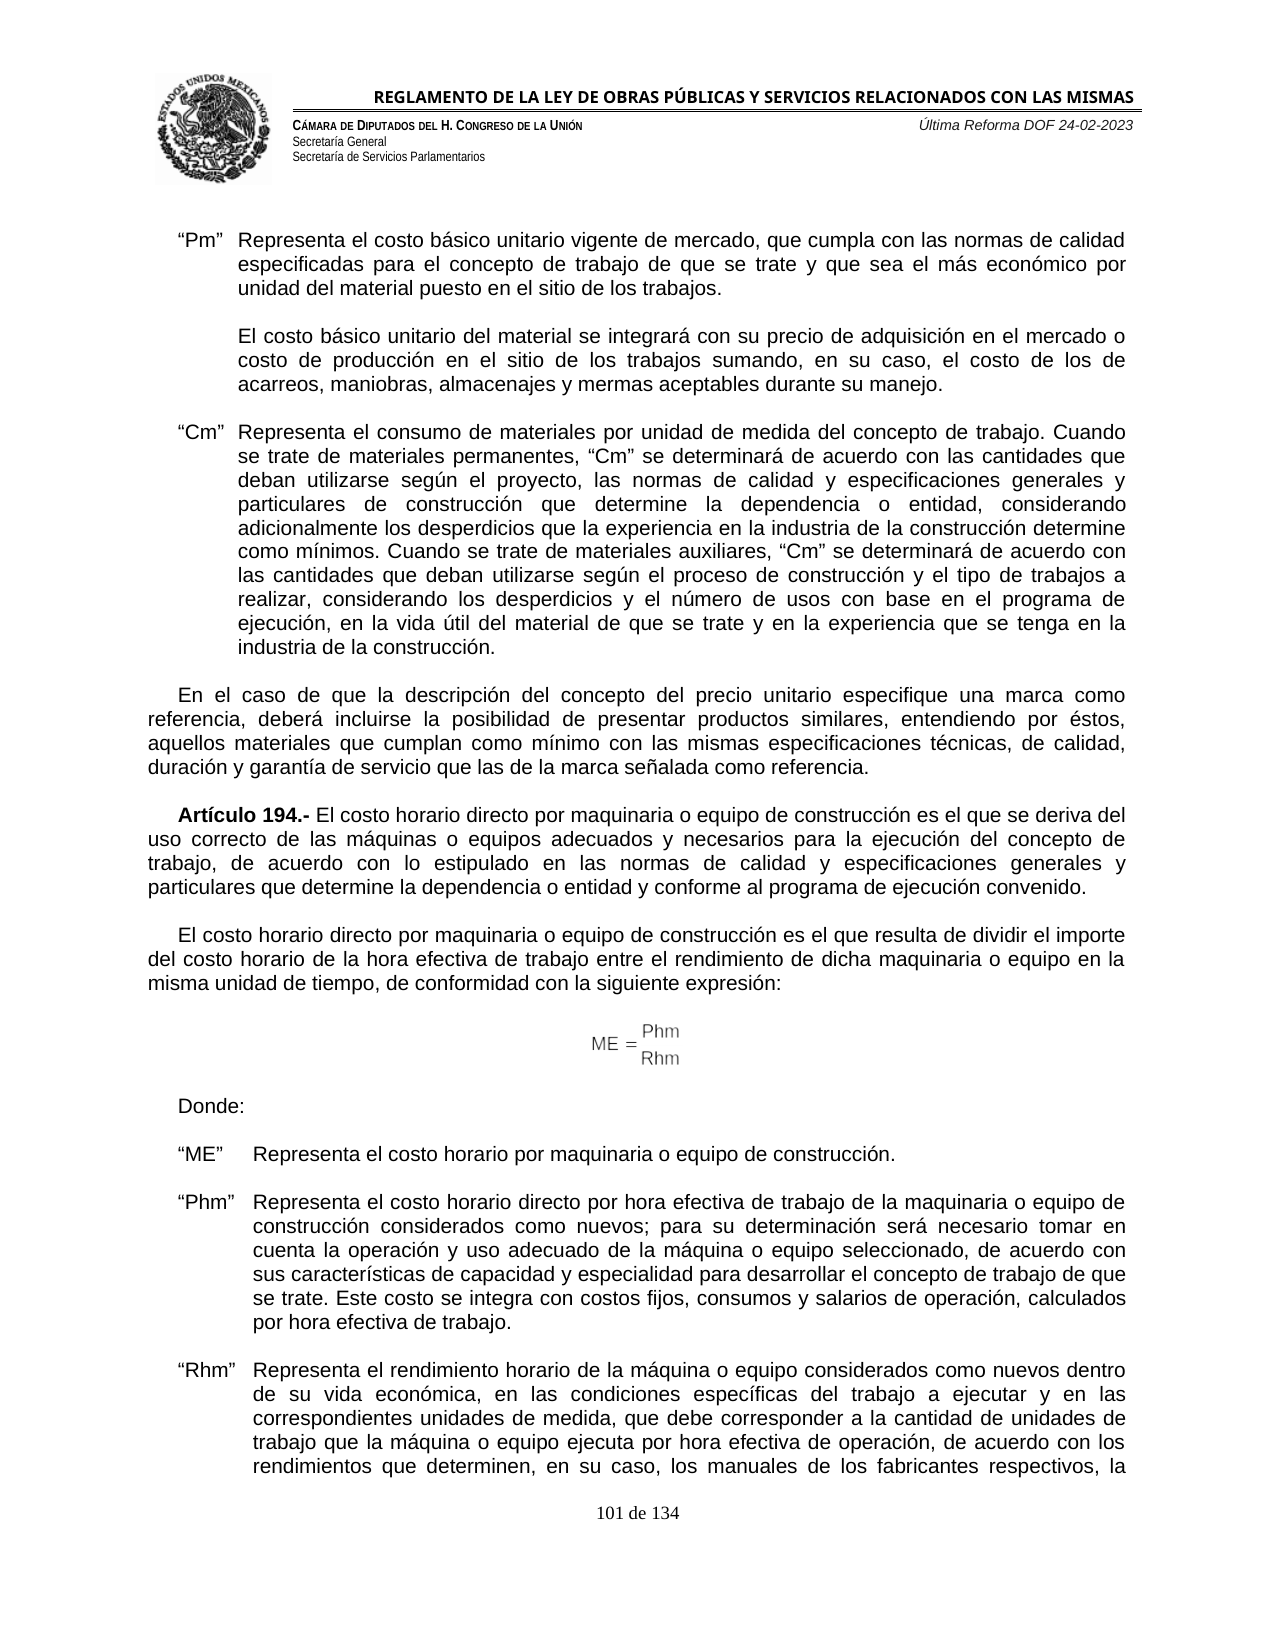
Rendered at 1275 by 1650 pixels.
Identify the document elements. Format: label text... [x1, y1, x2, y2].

text El costo horario directo por maquinaria o equipo de construcción es el que resulta de dividir el importe del costo horario de la hora efectiva de trabajo entre el rendimiento de dicha maquinaria o equipo en la misma unidad de tiempo, de conformidad con la siguiente expresión: [148, 923, 1127, 994]
text El costo básico unitario del material se integrará con su precio de adquisición en el mercado o costo de producción en el sitio de los trabajos sumando, en su caso, el costo de los de acarreos, maniobras, almacenajes y mermas aceptables durante su manejo. [178, 324, 1127, 396]
text “Cm” Representa el consumo de materiales por unidad de medida del concepto de trabajo. Cuando se trate de materiales permanentes, “Cm” se determinará de acuerdo con las cantidades que deban utilizarse según el proyecto, las normas de calidad y especificaciones generales y particulares de construcción que determine la dependencia o entidad, considerando adicionalmente los desperdicios que la experiencia en la industria de la construcción determine como mínimos. Cuando se trate de materiales auxiliares, “Cm” se determinará de acuerdo con las cantidades que deban utilizarse según el proceso de construcción y el tipo de trabajos a realizar, considerando los desperdicios y el número de usos con base en el programa de ejecución, en la vida útil del material de que se trate y en la experiencia que se tenga en la industria de la construcción. [178, 419, 1127, 659]
text “Pm” Representa el costo básico unitario vigente de mercado, que cumpla con las normas de calidad especificadas para el concepto de trabajo de que se trate y que sea el más económico por unidad del material puesto en el sitio de los trabajos. [178, 228, 1127, 300]
text Artículo 194.- El costo horario directo por maquinaria o equipo de construcción es el que se deriva del uso correcto de las máquinas o equipos adecuados y necesarios para la ejecución del concepto de trabajo, de acuerdo con lo estipulado en las normas de calidad y especificaciones generales y particulares que determine la dependencia o entidad y conforme al programa de ejecución convenido. [148, 803, 1127, 899]
text Donde: [148, 1094, 1127, 1118]
text “Rhm” Representa el rendimiento horario de la máquina o equipo considerados como nuevos dentro de su vida económica, en las condiciones específicas del trabajo a ejecutar y en las correspondientes unidades de medida, que debe corresponder a la cantidad de unidades de trabajo que la máquina o equipo ejecuta por hora efectiva de operación, de acuerdo con los rendimientos que determinen, en su caso, los manuales de los fabricantes respectivos, la [178, 1358, 1127, 1477]
text “ME” Representa el costo horario por maquinaria o equipo de construcción. [178, 1142, 1127, 1166]
text En el caso de que la descripción del concepto del precio unitario especifique una marca como referencia, deberá incluirse la posibilidad de presentar productos similares, entendiendo por éstos, aquellos materiales que cumplan como mínimo con las mismas especificaciones técnicas, de calidad, duración y garantía de servicio que las de la marca señalada como referencia. [148, 683, 1127, 779]
text “Phm” Representa el costo horario directo por hora efectiva de trabajo de la maquinaria o equipo de construcción considerados como nuevos; para su determinación será necesario tomar en cuenta la operación y uso adecuado de la máquina o equipo seleccionado, de acuerdo con sus características de capacidad y especialidad para desarrollar el concepto de trabajo de que se trate. Este costo se integra con costos fijos, consumos y salarios de operación, calculados por hora efectiva de trabajo. [178, 1190, 1127, 1334]
